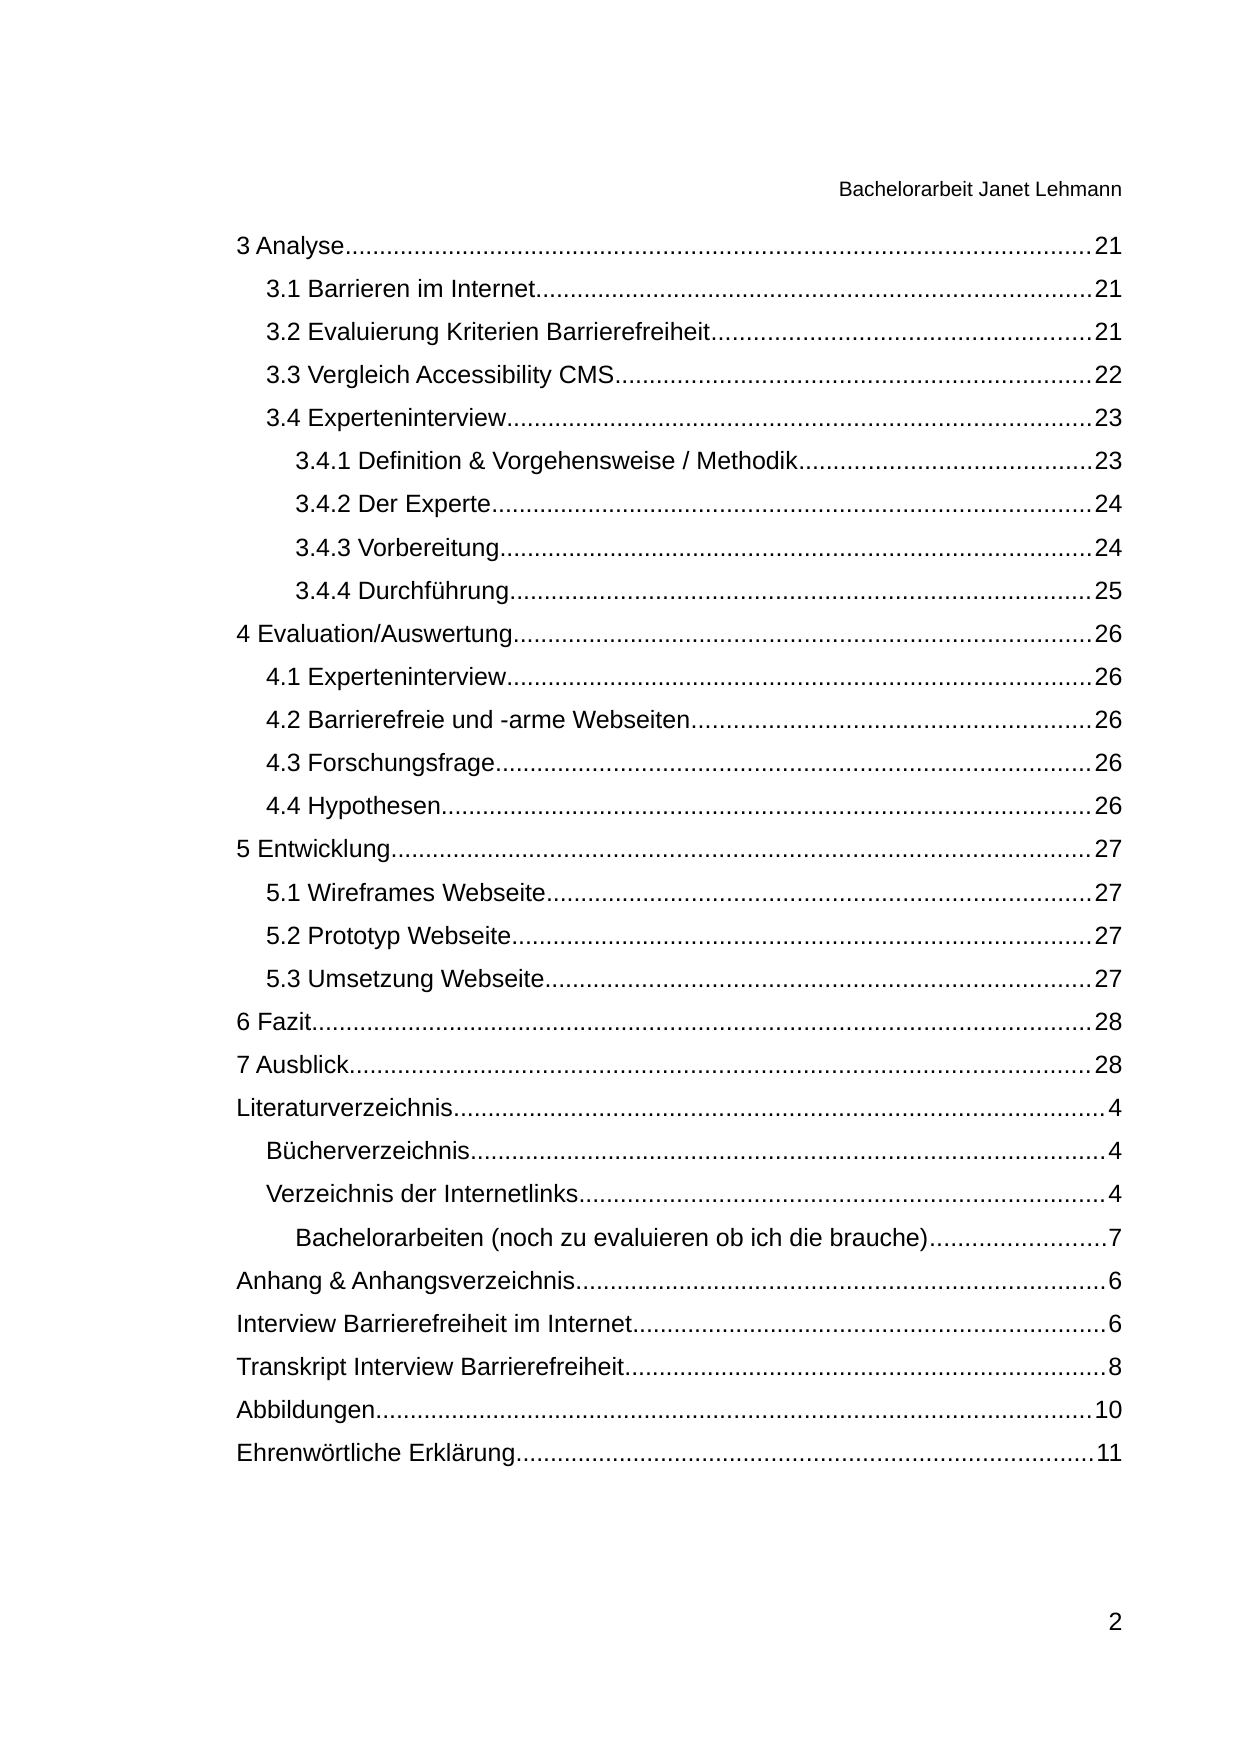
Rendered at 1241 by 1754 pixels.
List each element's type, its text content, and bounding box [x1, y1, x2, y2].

text 3.3 Vergleich Accessibility CMS 22 [266, 360, 1122, 389]
text 3.1 Barrieren im Internet 21 [266, 274, 1122, 302]
text Ehrenwörtliche Erklärung 11 [236, 1438, 1122, 1467]
text Anhang & Anhangsverzeichnis 6 [236, 1266, 1122, 1294]
text Literaturverzeichnis 4 [236, 1093, 1122, 1122]
text 3.4.3 Vorbereitung 24 [295, 532, 1122, 561]
text Abbildungen 10 [236, 1395, 1122, 1424]
text 3.4.2 Der Experte 24 [295, 489, 1122, 518]
text 5.2 Prototyp Webseite 27 [266, 921, 1122, 949]
text 3.4.1 Definition & Vorgehensweise / Methodik 23 [295, 446, 1122, 475]
text 4 Evaluation/Auswertung 26 [236, 619, 1122, 647]
text 3 Analyse 21 [236, 231, 1122, 259]
text 3.2 Evaluierung Kriterien Barrierefreiheit 21 [266, 317, 1122, 346]
text 4.4 Hypothesen 26 [266, 791, 1122, 820]
text 5 Entwicklung 27 [236, 834, 1122, 863]
text 3.4.4 Durchführung 25 [295, 576, 1122, 604]
text Bücherverzeichnis 4 [266, 1136, 1122, 1165]
text 3.4 Experteninterview 23 [266, 403, 1122, 432]
text Verzeichnis der Internetlinks 4 [266, 1179, 1122, 1208]
text 4.3 Forschungsfrage 26 [266, 748, 1122, 777]
text 4.2 Barrierefreie und -arme Webseiten 26 [266, 705, 1122, 734]
text Bachelorarbeiten (noch zu evaluieren ob ich die brauche) 7 [295, 1222, 1122, 1251]
text Transkript Interview Barrierefreiheit 8 [236, 1352, 1122, 1381]
text 6 Fazit 28 [236, 1007, 1122, 1036]
text 5.3 Umsetzung Webseite 27 [266, 964, 1122, 992]
text Interview Barrierefreiheit im Internet 6 [236, 1309, 1122, 1337]
text 7 Ausblick 28 [236, 1050, 1122, 1079]
text 5.1 Wireframes Webseite 27 [266, 877, 1122, 906]
text 4.1 Experteninterview 26 [266, 662, 1122, 691]
